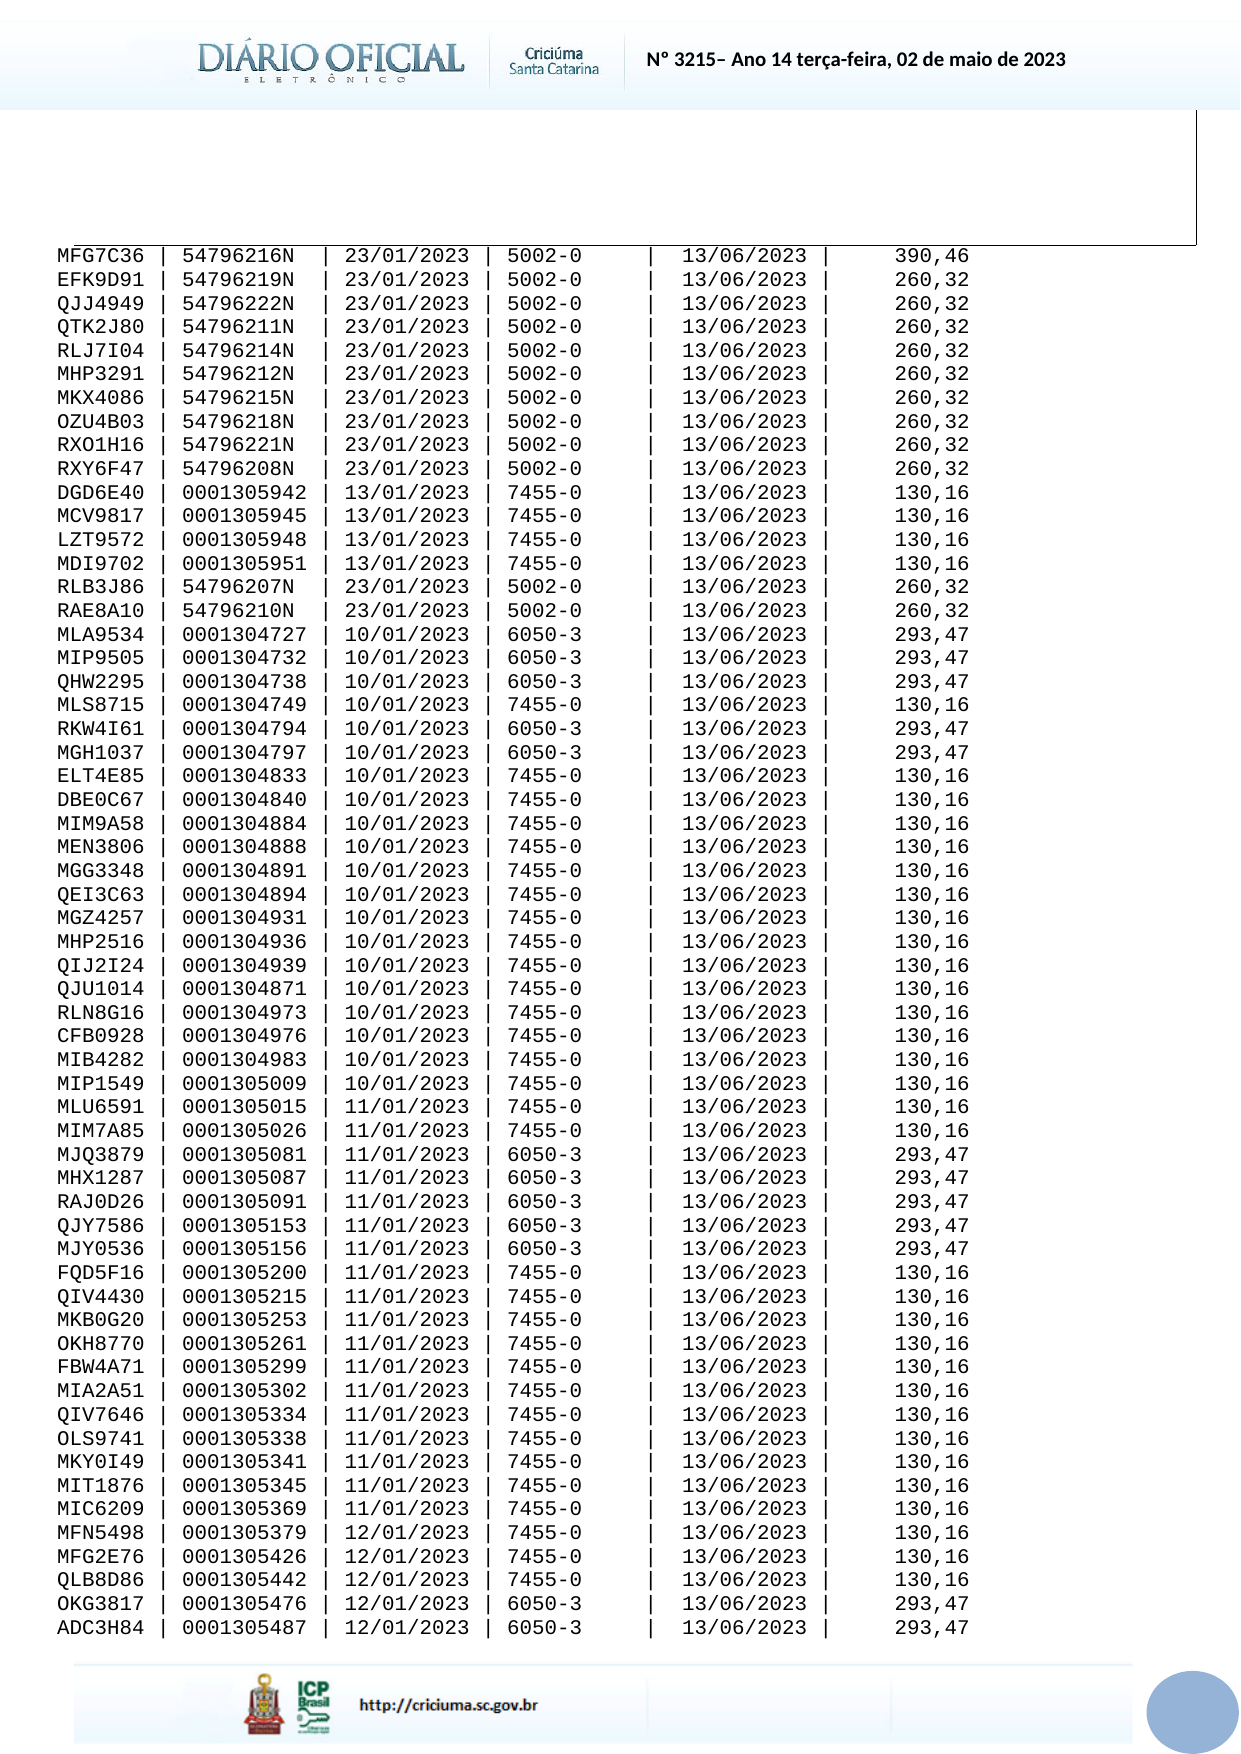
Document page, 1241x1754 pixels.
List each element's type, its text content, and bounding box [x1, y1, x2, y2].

text QIJ2I24 | 0001304939 | 10/01/2023 | 7455-0 | 13/06/2023 | 130,16 [44, 954, 1196, 978]
text MEN3806 | 0001304888 | 10/01/2023 | 7455-0 | 13/06/2023 | 130,16 [44, 836, 1196, 860]
text DBE0C67 | 0001304840 | 10/01/2023 | 7455-0 | 13/06/2023 | 130,16 [44, 789, 1196, 813]
text QJJ4949 | 54796222N | 23/01/2023 | 5002-0 | 13/06/2023 | 260,32 [44, 292, 1196, 316]
text MFG2E76 | 0001305426 | 12/01/2023 | 7455-0 | 13/06/2023 | 130,16 [44, 1546, 1196, 1569]
text OLS9741 | 0001305338 | 11/01/2023 | 7455-0 | 13/06/2023 | 130,16 [44, 1427, 1196, 1451]
text MIM7A85 | 0001305026 | 11/01/2023 | 7455-0 | 13/06/2023 | 130,16 [44, 1120, 1196, 1144]
text MHP3291 | 54796212N | 23/01/2023 | 5002-0 | 13/06/2023 | 260,32 [44, 363, 1196, 387]
text MKY0I49 | 0001305341 | 11/01/2023 | 7455-0 | 13/06/2023 | 130,16 [44, 1451, 1196, 1475]
text MKB0G20 | 0001305253 | 11/01/2023 | 7455-0 | 13/06/2023 | 130,16 [44, 1309, 1196, 1333]
text MLS8715 | 0001304749 | 10/01/2023 | 7455-0 | 13/06/2023 | 130,16 [44, 694, 1196, 718]
text MCV9817 | 0001305945 | 13/01/2023 | 7455-0 | 13/06/2023 | 130,16 [44, 505, 1196, 529]
text MLU6591 | 0001305015 | 11/01/2023 | 7455-0 | 13/06/2023 | 130,16 [44, 1096, 1196, 1120]
text RAE8A10 | 54796210N | 23/01/2023 | 5002-0 | 13/06/2023 | 260,32 [44, 600, 1196, 623]
text RLB3J86 | 54796207N | 23/01/2023 | 5002-0 | 13/06/2023 | 260,32 [44, 576, 1196, 600]
text MFN5498 | 0001305379 | 12/01/2023 | 7455-0 | 13/06/2023 | 130,16 [44, 1522, 1196, 1546]
text EFK9D91 | 54796219N | 23/01/2023 | 5002-0 | 13/06/2023 | 260,32 [44, 269, 1196, 292]
text RLJ7I04 | 54796214N | 23/01/2023 | 5002-0 | 13/06/2023 | 260,32 [44, 340, 1196, 363]
text QEI3C63 | 0001304894 | 10/01/2023 | 7455-0 | 13/06/2023 | 130,16 [44, 884, 1196, 907]
text QHW2295 | 0001304738 | 10/01/2023 | 6050-3 | 13/06/2023 | 293,47 [44, 671, 1196, 694]
text MHX1287 | 0001305087 | 11/01/2023 | 6050-3 | 13/06/2023 | 293,47 [44, 1167, 1196, 1191]
text OZU4B03 | 54796218N | 23/01/2023 | 5002-0 | 13/06/2023 | 260,32 [44, 411, 1196, 434]
text RLN8G16 | 0001304973 | 10/01/2023 | 7455-0 | 13/06/2023 | 130,16 [44, 1002, 1196, 1026]
text MDI9702 | 0001305951 | 13/01/2023 | 7455-0 | 13/06/2023 | 130,16 [44, 553, 1196, 576]
text MIC6209 | 0001305369 | 11/01/2023 | 7455-0 | 13/06/2023 | 130,16 [44, 1498, 1196, 1522]
text MIP9505 | 0001304732 | 10/01/2023 | 6050-3 | 13/06/2023 | 293,47 [44, 647, 1196, 671]
text ADC3H84 | 0001305487 | 12/01/2023 | 6050-3 | 13/06/2023 | 293,47 [44, 1617, 1196, 1640]
text MGG3348 | 0001304891 | 10/01/2023 | 7455-0 | 13/06/2023 | 130,16 [44, 860, 1196, 884]
text MIB4282 | 0001304983 | 10/01/2023 | 7455-0 | 13/06/2023 | 130,16 [44, 1049, 1196, 1073]
text CFB0928 | 0001304976 | 10/01/2023 | 7455-0 | 13/06/2023 | 130,16 [44, 1026, 1196, 1049]
text LZT9572 | 0001305948 | 13/01/2023 | 7455-0 | 13/06/2023 | 130,16 [44, 529, 1196, 553]
text QJU1014 | 0001304871 | 10/01/2023 | 7455-0 | 13/06/2023 | 130,16 [44, 978, 1196, 1002]
text MKX4086 | 54796215N | 23/01/2023 | 5002-0 | 13/06/2023 | 260,32 [44, 387, 1196, 411]
text RXY6F47 | 54796208N | 23/01/2023 | 5002-0 | 13/06/2023 | 260,32 [44, 458, 1196, 482]
text MJY0536 | 0001305156 | 11/01/2023 | 6050-3 | 13/06/2023 | 293,47 [44, 1238, 1196, 1262]
text RXO1H16 | 54796221N | 23/01/2023 | 5002-0 | 13/06/2023 | 260,32 [44, 434, 1196, 458]
text QIV4430 | 0001305215 | 11/01/2023 | 7455-0 | 13/06/2023 | 130,16 [44, 1286, 1196, 1309]
text MLA9534 | 0001304727 | 10/01/2023 | 6050-3 | 13/06/2023 | 293,47 [44, 623, 1196, 647]
text QLB8D86 | 0001305442 | 12/01/2023 | 7455-0 | 13/06/2023 | 130,16 [44, 1569, 1196, 1593]
text QIV7646 | 0001305334 | 11/01/2023 | 7455-0 | 13/06/2023 | 130,16 [44, 1404, 1196, 1427]
text DGD6E40 | 0001305942 | 13/01/2023 | 7455-0 | 13/06/2023 | 130,16 [44, 482, 1196, 505]
text RAJ0D26 | 0001305091 | 11/01/2023 | 6050-3 | 13/06/2023 | 293,47 [44, 1191, 1196, 1215]
text RKW4I61 | 0001304794 | 10/01/2023 | 6050-3 | 13/06/2023 | 293,47 [44, 718, 1196, 742]
text MGZ4257 | 0001304931 | 10/01/2023 | 7455-0 | 13/06/2023 | 130,16 [44, 907, 1196, 931]
text QTK2J80 | 54796211N | 23/01/2023 | 5002-0 | 13/06/2023 | 260,32 [44, 316, 1196, 340]
text FBW4A71 | 0001305299 | 11/01/2023 | 7455-0 | 13/06/2023 | 130,16 [44, 1357, 1196, 1380]
text OKH8770 | 0001305261 | 11/01/2023 | 7455-0 | 13/06/2023 | 130,16 [44, 1333, 1196, 1357]
text MGH1037 | 0001304797 | 10/01/2023 | 6050-3 | 13/06/2023 | 293,47 [44, 742, 1196, 765]
text FQD5F16 | 0001305200 | 11/01/2023 | 7455-0 | 13/06/2023 | 130,16 [44, 1262, 1196, 1286]
text ELT4E85 | 0001304833 | 10/01/2023 | 7455-0 | 13/06/2023 | 130,16 [44, 765, 1196, 789]
text QJY7586 | 0001305153 | 11/01/2023 | 6050-3 | 13/06/2023 | 293,47 [44, 1215, 1196, 1238]
text MHP2516 | 0001304936 | 10/01/2023 | 7455-0 | 13/06/2023 | 130,16 [44, 931, 1196, 954]
text MIA2A51 | 0001305302 | 11/01/2023 | 7455-0 | 13/06/2023 | 130,16 [44, 1380, 1196, 1404]
text OKG3817 | 0001305476 | 12/01/2023 | 6050-3 | 13/06/2023 | 293,47 [44, 1593, 1196, 1617]
text MIM9A58 | 0001304884 | 10/01/2023 | 7455-0 | 13/06/2023 | 130,16 [44, 813, 1196, 836]
text MIP1549 | 0001305009 | 10/01/2023 | 7455-0 | 13/06/2023 | 130,16 [44, 1073, 1196, 1096]
text MIT1876 | 0001305345 | 11/01/2023 | 7455-0 | 13/06/2023 | 130,16 [44, 1475, 1196, 1498]
text MFG7C36 | 54796216N | 23/01/2023 | 5002-0 | 13/06/2023 | 390,46 [44, 245, 1196, 269]
text MJQ3879 | 0001305081 | 11/01/2023 | 6050-3 | 13/06/2023 | 293,47 [44, 1144, 1196, 1167]
